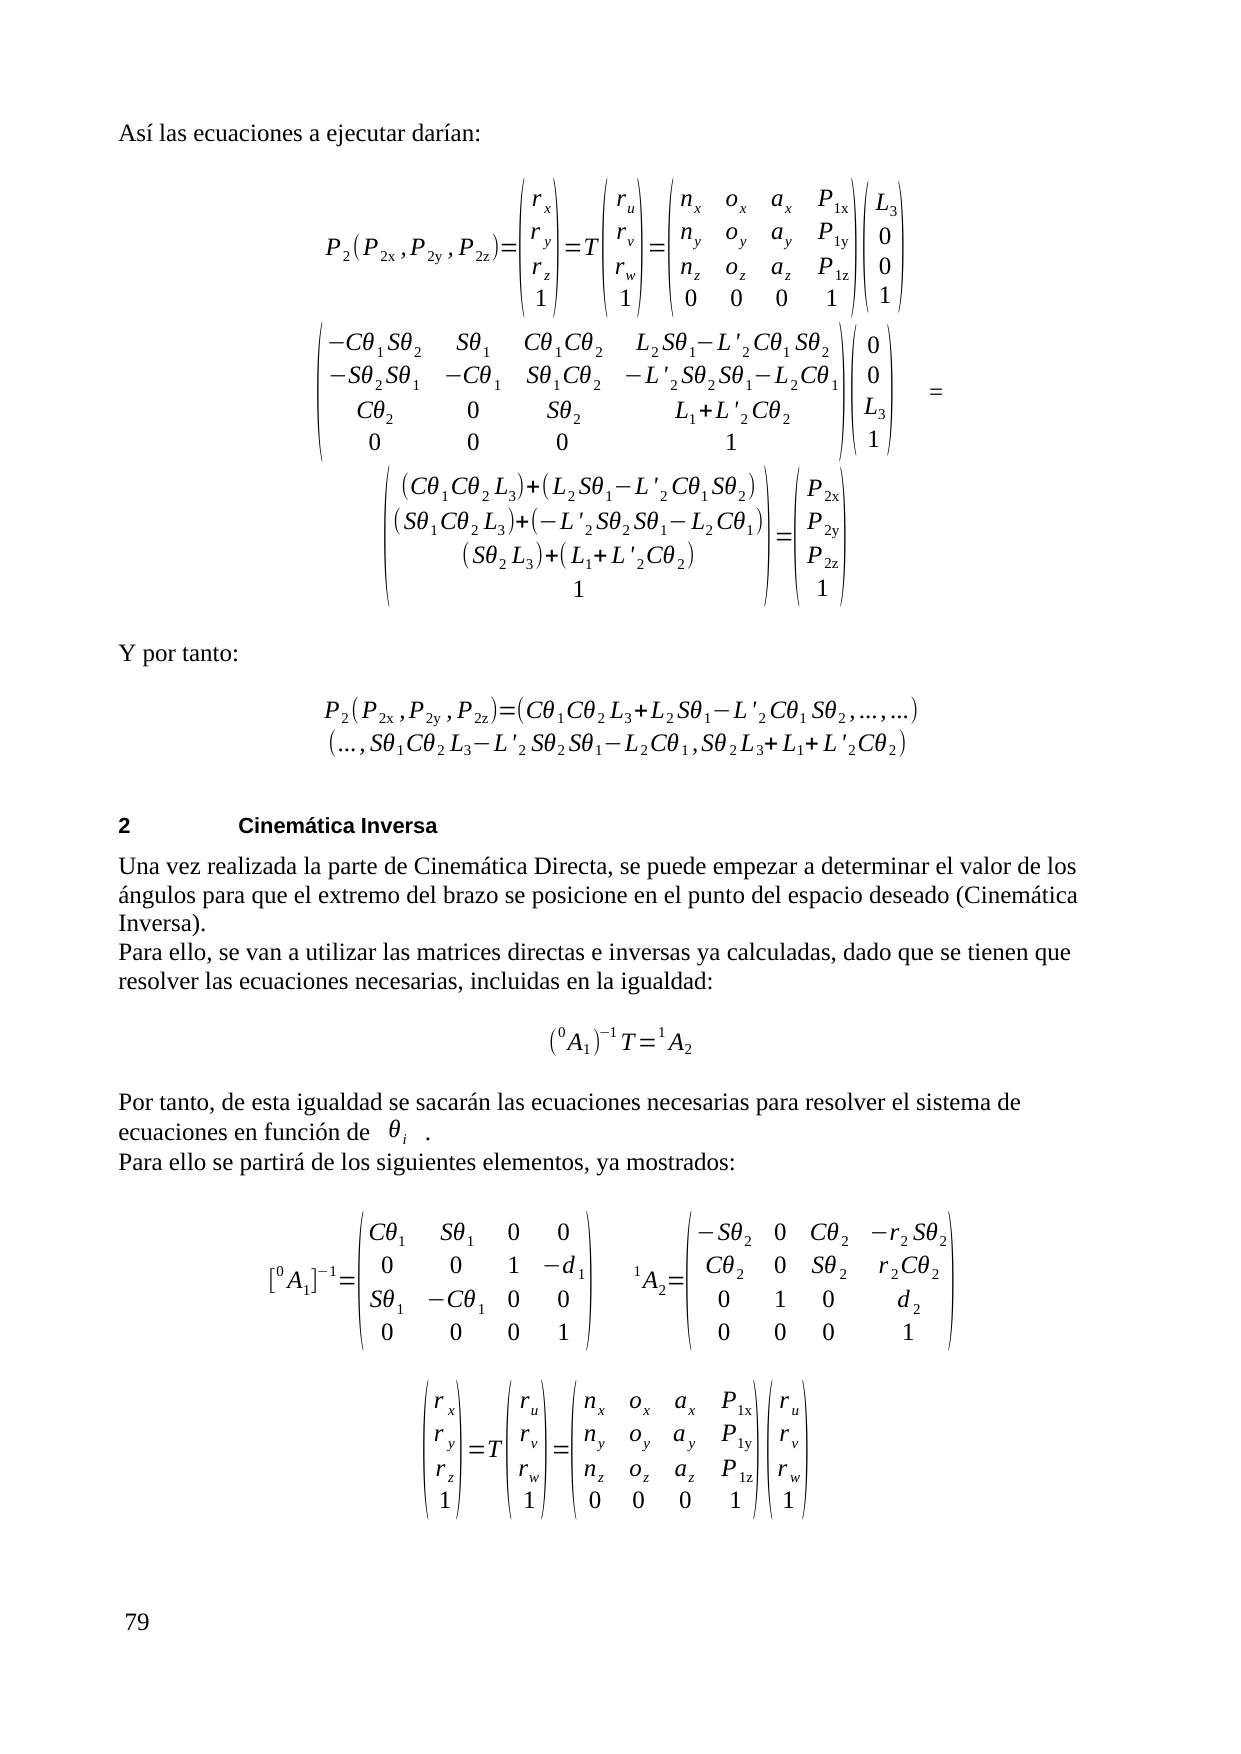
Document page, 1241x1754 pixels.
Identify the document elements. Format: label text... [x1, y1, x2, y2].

text = [118, 319, 1122, 463]
text Una vez realizada la parte de Cinemática Directa, se puede empezar a determinar el valor de los ángulos para que el extremo del brazo se posicione en el punto del espacio deseado (Cinemática Inversa). [118, 851, 1122, 937]
text Y por tanto: [118, 638, 1122, 667]
text Por tanto, de esta igualdad se sacarán las ecuaciones necesarias para resolver el sistema de ecuaciones en función de. [118, 1087, 1122, 1147]
text Así las ecuaciones a ejecutar darían: [118, 118, 1122, 147]
subtitle Cinemática Inversa [118, 813, 1122, 838]
text Para ello se partirá de los siguientes elementos, ya mostrados: [118, 1147, 1122, 1176]
text Para ello, se van a utilizar las matrices directas e inversas ya calculadas, dado que se tienen que resolver las ecuaciones necesarias, incluidas en la igualdad: [118, 937, 1122, 995]
